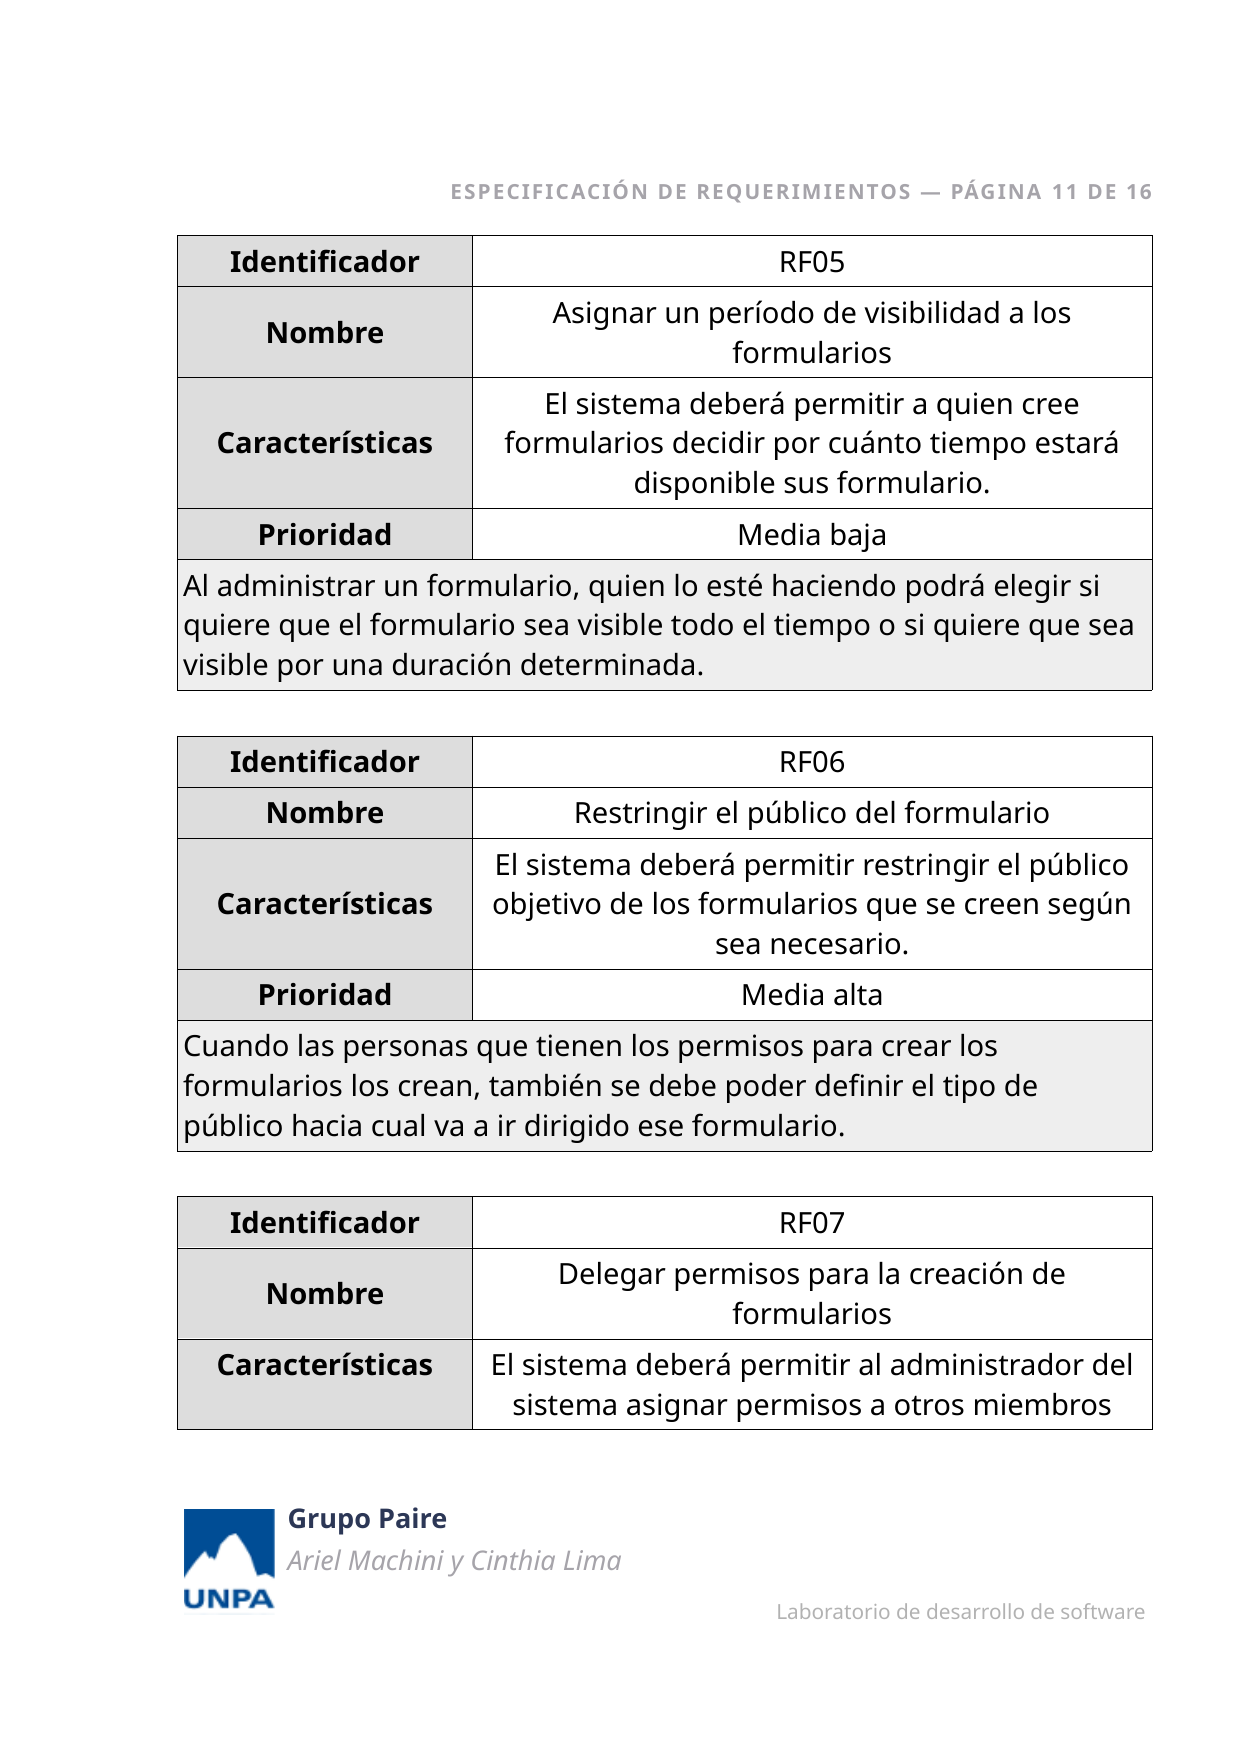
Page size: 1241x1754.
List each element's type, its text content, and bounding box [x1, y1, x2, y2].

table_cell Características [178, 839, 472, 969]
table_cell Prioridad [178, 970, 472, 1020]
table_cell Media alta [473, 970, 1152, 1020]
table_cell Características [178, 378, 472, 508]
table_cell Cuando las personas que tienen los permisos para crear los formularios los crean, también se debe poder definir el tipo de público hacia cual va a ir dirigido ese formulario. [178, 1021, 1152, 1151]
table_cell Media baja [473, 509, 1152, 559]
table_header RF05 [473, 236, 1152, 286]
table_cell Asignar un período de visibilidad a los formularios [473, 287, 1152, 377]
table_header Identificador [178, 236, 472, 286]
table_cell Nombre [178, 1249, 472, 1338]
table_cell Prioridad [178, 509, 472, 559]
table_cell El sistema deberá permitir restringir el público objetivo de los formularios que se creen según sea necesario. [473, 839, 1152, 969]
table_cell Delegar permisos para la creación de formularios [473, 1249, 1152, 1338]
table_header Identificador [178, 1197, 472, 1247]
picture [184, 1509, 275, 1615]
table_header RF07 [473, 1197, 1152, 1247]
table_cell El sistema deberá permitir al administrador del sistema asignar permisos a otros miembros [473, 1340, 1152, 1429]
table_cell Nombre [178, 287, 472, 377]
table_cell El sistema deberá permitir a quien cree formularios decidir por cuánto tiempo estará disponible sus formulario. [473, 378, 1152, 508]
table_header RF06 [473, 737, 1152, 787]
table_header Identificador [178, 737, 472, 787]
table_cell Al administrar un formulario, quien lo esté haciendo podrá elegir si quiere que el formulario sea visible todo el tiempo o si quiere que sea visible por una duración determinada. [178, 560, 1152, 690]
table_cell Nombre [178, 788, 472, 838]
table_cell Características [178, 1340, 472, 1429]
table_cell Restringir el público del formulario [473, 788, 1152, 838]
